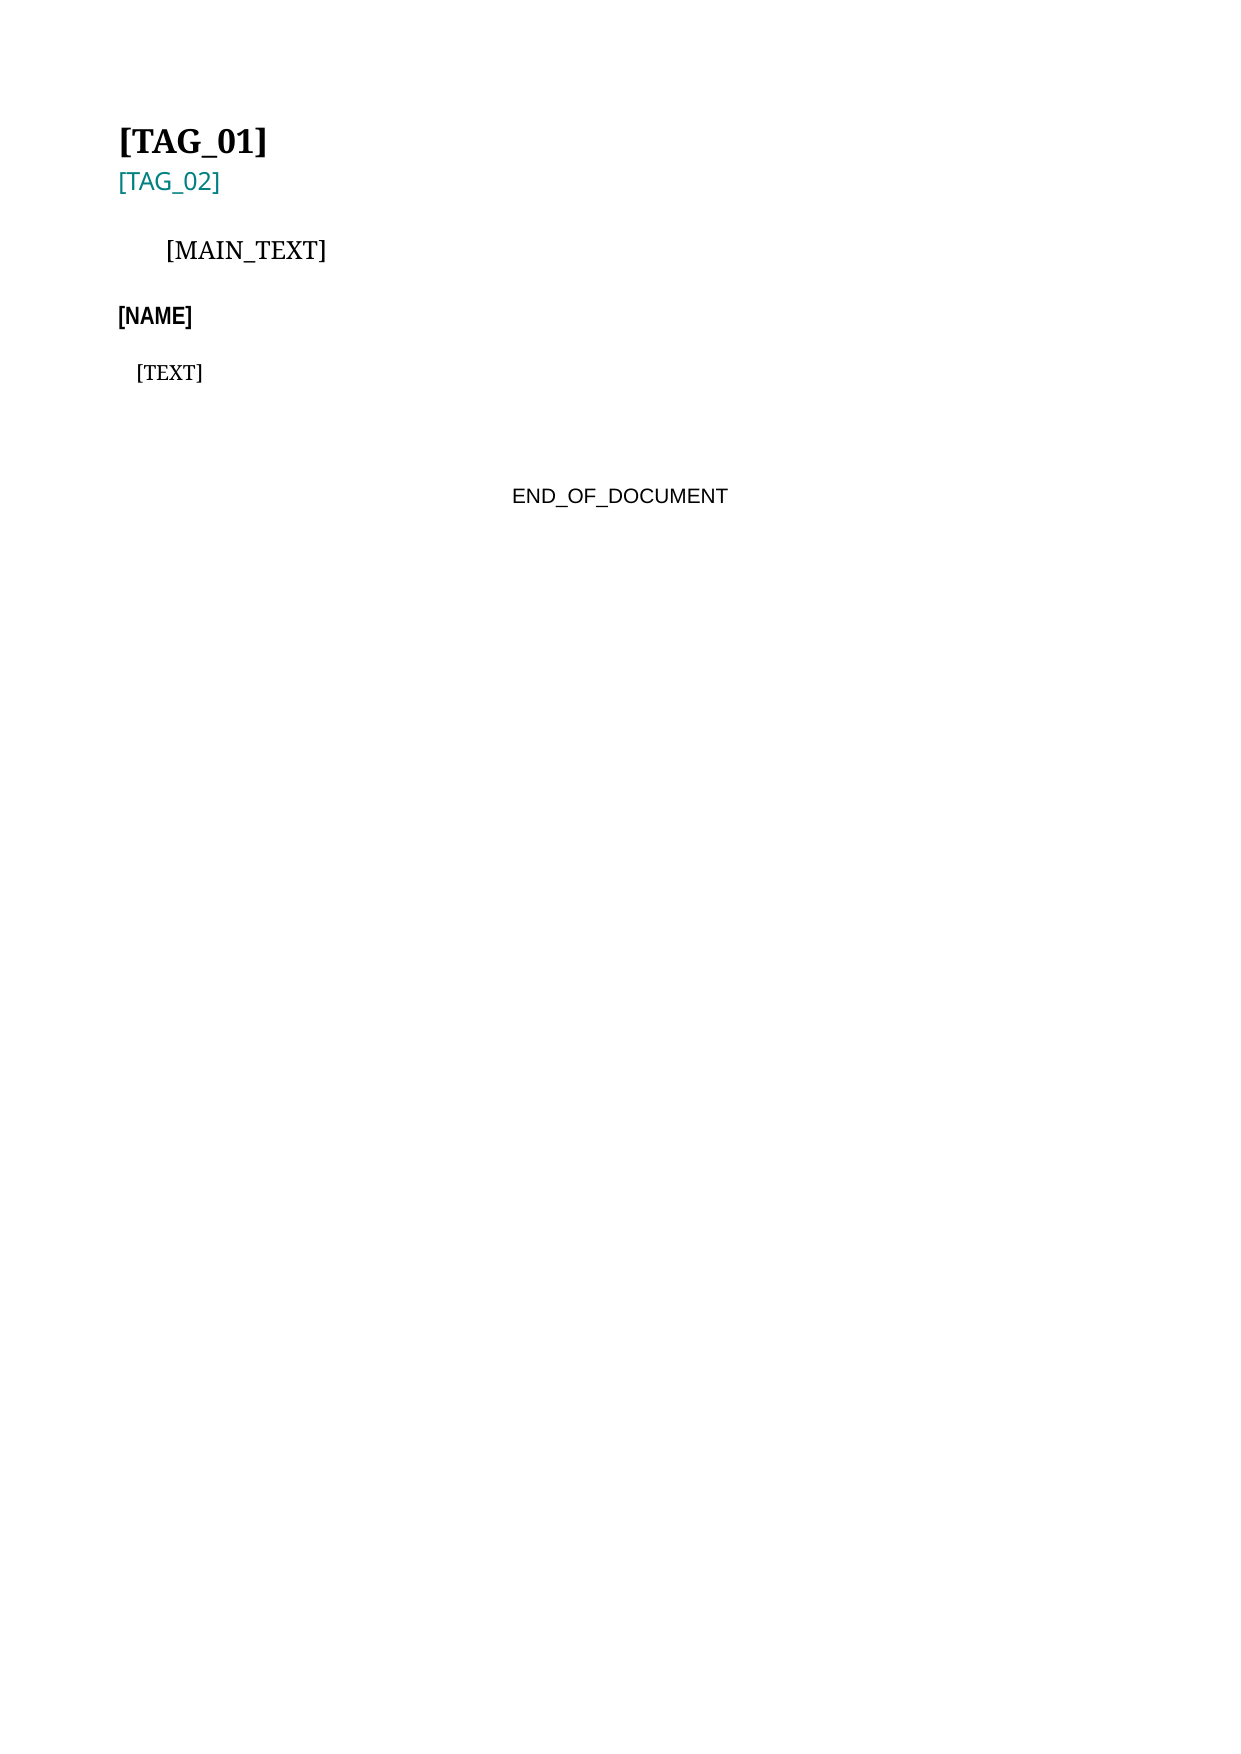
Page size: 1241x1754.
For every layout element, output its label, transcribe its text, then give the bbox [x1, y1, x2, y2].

text [MAIN_TEXT] [118, 232, 1122, 266]
text [TEXT] [118, 358, 1122, 386]
text END_OF_DOCUMENT [118, 484, 1122, 508]
text [TAG_01] [118, 118, 1122, 163]
text [TAG_02] [118, 163, 1122, 198]
text [NAME] [118, 301, 1122, 329]
